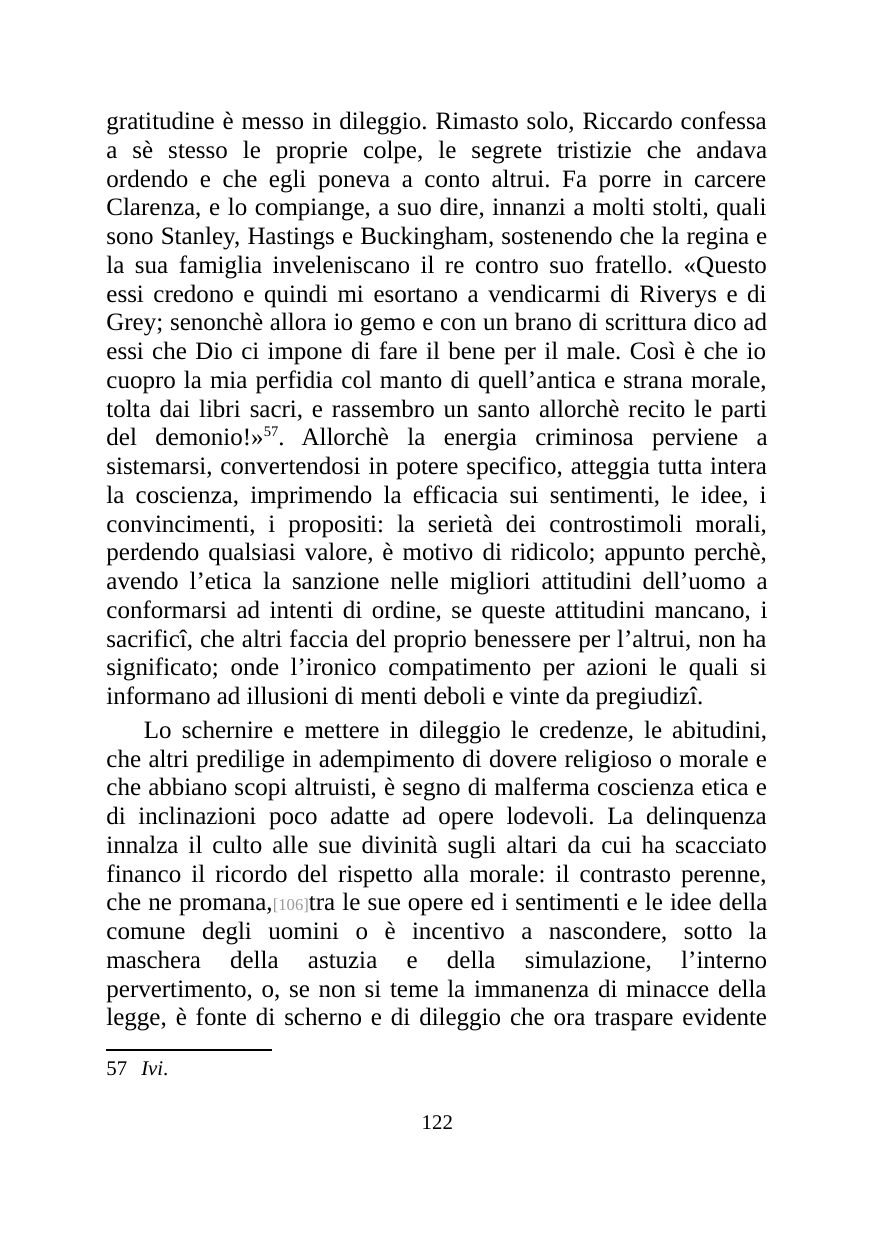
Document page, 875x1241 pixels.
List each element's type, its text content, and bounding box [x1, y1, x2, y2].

text Ivi. [106, 1056, 768, 1080]
text gratitudine è messo in dileggio. Rimasto solo, Riccardo confessa a sè stesso le proprie colpe, le segrete tristizie che andava ordendo e che egli poneva a conto altrui. Fa porre in carcere Clarenza, e lo compiange, a suo dire, innanzi a molti stolti, quali sono Stanley, Hastings e Buckingham, sostenendo che la regina e la sua famiglia inveleniscano il re contro suo fratello. «Questo essi credono e quindi mi esortano a vendicarmi di Riverys e di Grey; senonchè allora io gemo e con un brano di scrittura dico ad essi che Dio ci impone di fare il bene per il male. Così è che io cuopro la mia perfidia col manto di quell’antica e strana morale, tolta dai libri sacri, e rassembro un santo allorchè recito le parti del demonio!». Allorchè la energia criminosa perviene a sistemarsi, convertendosi in potere specifico, atteggia tutta intera la coscienza, imprimendo la efficacia sui sentimenti, le idee, i convincimenti, i propositi: la serietà dei controstimoli morali, perdendo qualsiasi valore, è motivo di ridicolo; appunto perchè, avendo l’etica la sanzione nelle migliori attitudini dell’uomo a conformarsi ad intenti di ordine, se queste attitudini mancano, i sacrificî, che altri faccia del proprio benessere per l’altrui, non ha significato; onde l’ironico compatimento per azioni le quali si informano ad illusioni di menti deboli e vinte da pregiudizî. [106, 106, 768, 710]
text Lo schernire e mettere in dileggio le credenze, le abitudini, che altri predilige in adempimento di dovere religioso o morale e che abbiano scopi altruisti, è segno di malferma coscienza etica e di inclinazioni poco adatte ad opere lodevoli. La delinquenza innalza il culto alle sue divinità sugli altari da cui ha scacciato financo il ricordo del rispetto alla morale: il contrasto perenne, che ne promana,[106]tra le sue opere ed i sentimenti e le idee della comune degli uomini o è incentivo a nascondere, sotto la maschera della astuzia e della simulazione, l’interno pervertimento, o, se non si teme la immanenza di minacce della legge, è fonte di scherno e di dileggio che ora traspare evidente [106, 715, 768, 1031]
